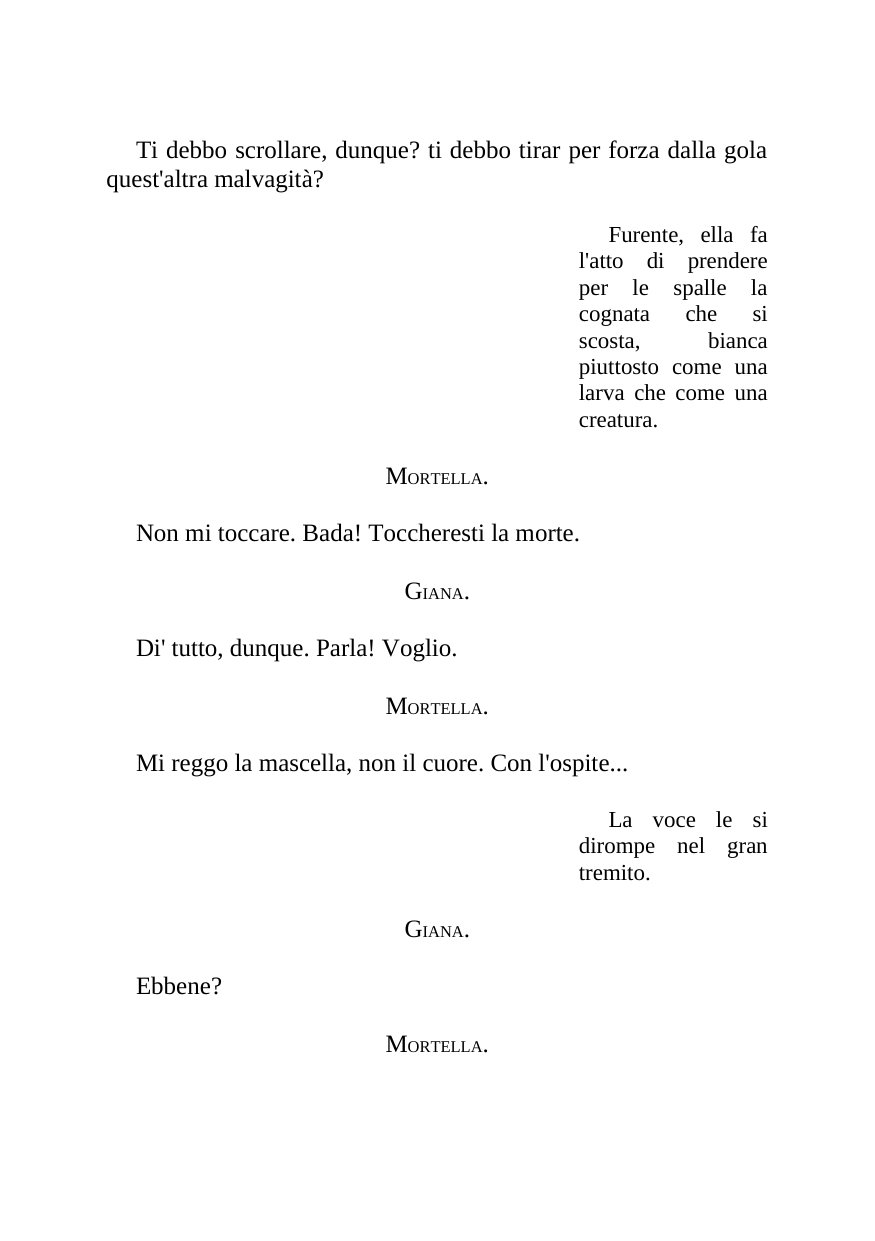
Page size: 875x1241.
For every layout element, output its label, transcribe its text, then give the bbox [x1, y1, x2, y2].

text Giana. [106, 914, 768, 942]
text Di' tutto, dunque. Parla! Voglio. [106, 633, 768, 662]
text Mortella. [106, 1029, 768, 1057]
text Mi reggo la mascella, non il cuore. Con l'ospite... [106, 748, 768, 777]
text Ebbene? [106, 971, 768, 1000]
text Mortella. [106, 461, 768, 489]
text Furente, ella fa l'atto di prendere per le spalle la cognata che si scosta, bianca piuttosto come una larva che come una creatura. [579, 221, 768, 432]
text Non mi toccare. Bada! Toccheresti la morte. [106, 518, 768, 547]
text Giana. [106, 576, 768, 604]
text Ti debbo scrollare, dunque? ti debbo tirar per forza dalla gola quest'altra malvagità? [106, 135, 768, 192]
text La voce le si dirompe nel gran tremito. [579, 806, 768, 885]
text Mortella. [106, 691, 768, 719]
